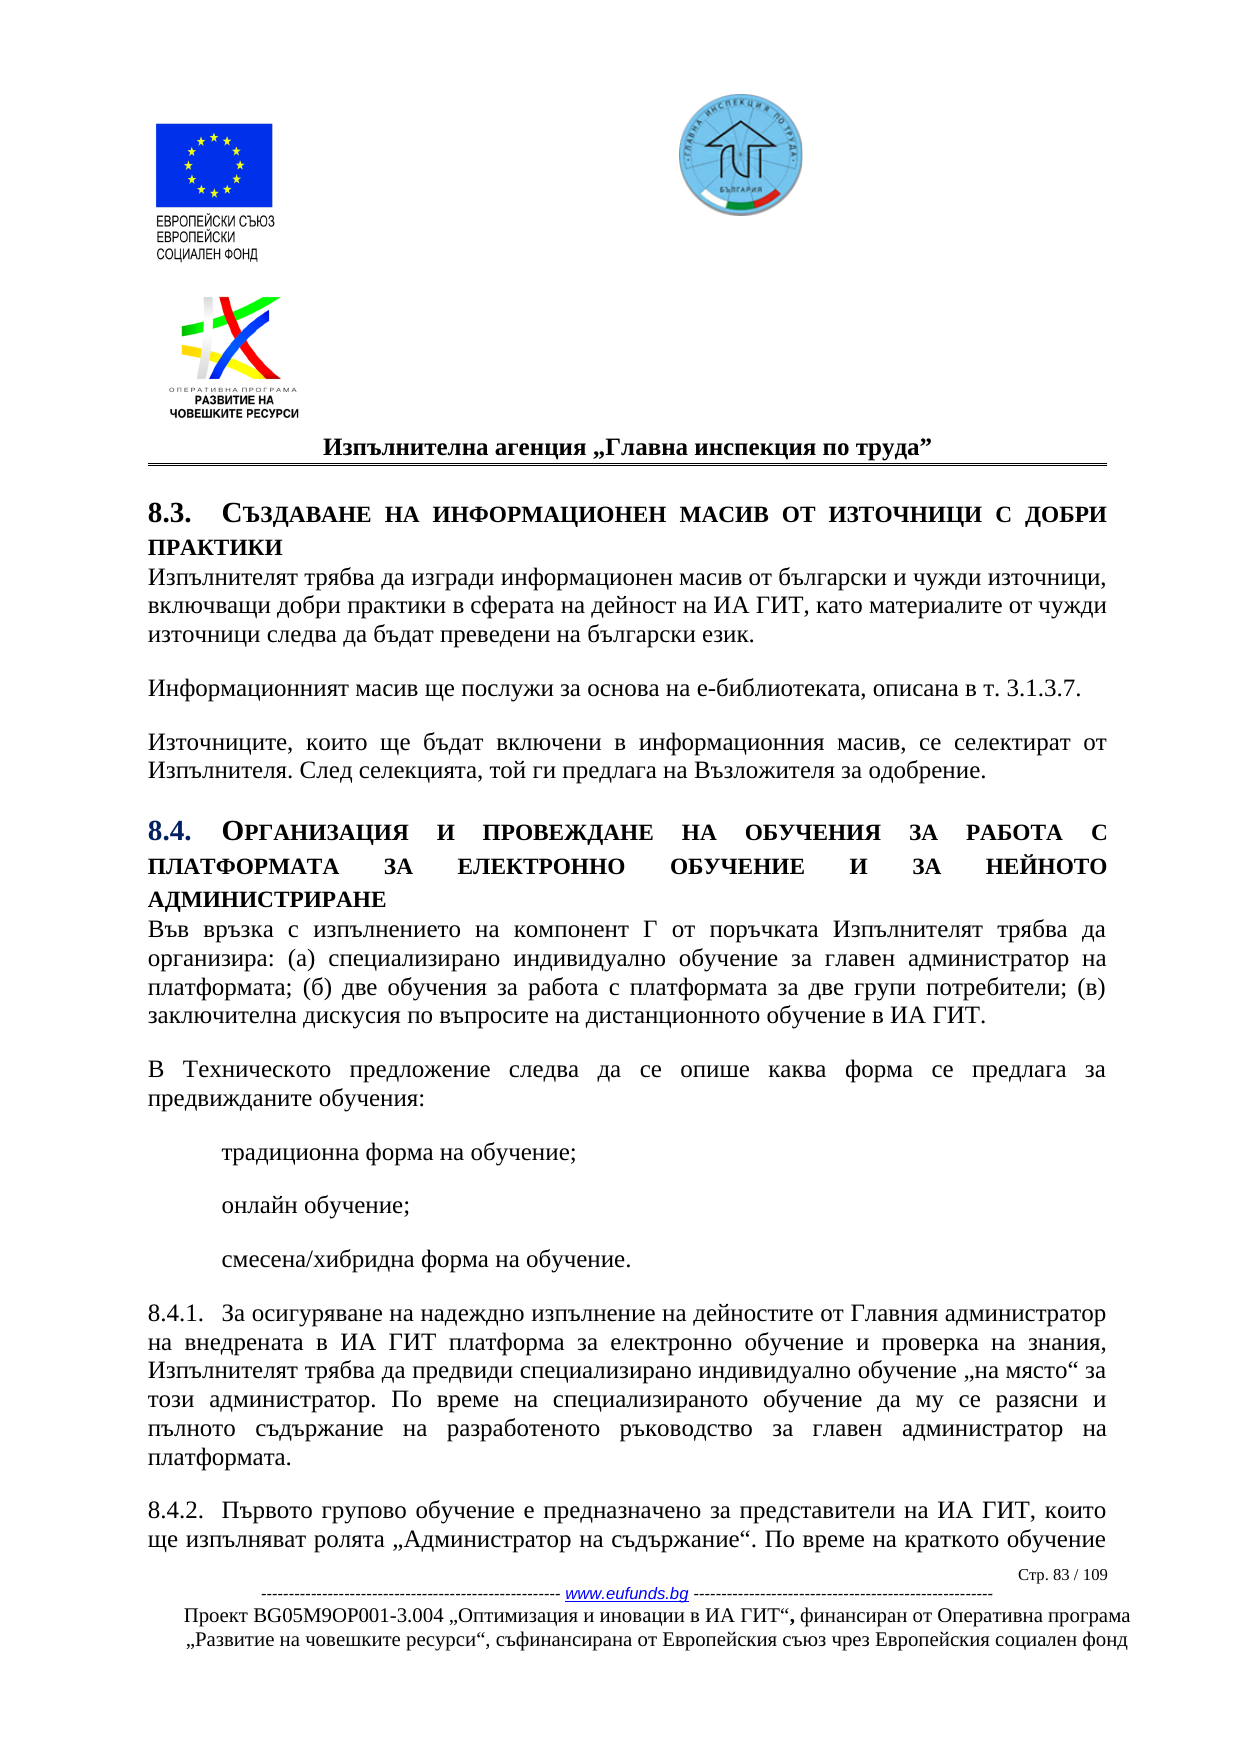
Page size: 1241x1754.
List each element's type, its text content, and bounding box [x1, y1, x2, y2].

text 8.4.1. За осигуряване на надеждно изпълнение на дейностите от Главния администратор на внедрената в ИА ГИТ платформа за електронно обучение и проверка на знания, Изпълнителят трябва да предвиди специализирано индивидуално обучение „на място“ за този администратор. По време на специализираното обучение да му се разясни и пълното съдържание на разработеното ръководство за главен администратор на платформата. [148, 1298, 1107, 1470]
text  традиционна форма на обучение; [148, 1137, 1107, 1165]
text Изпълнителят трябва да изгради информационен масив от български и чужди източници, включващи добри практики в сферата на дейност на ИА ГИТ, като материалите от чужди източници следва да бъдат преведени на български език. [148, 562, 1107, 648]
text Информационният масив ще послужи за основа на е-библиотеката, описана в т. 3.1.3.7. [148, 673, 1107, 702]
text 8.4.2. Първото групово обучение е предназначено за представители на ИА ГИТ, които ще изпълняват ролята „Администратор на съдържание“. По време на краткото обучение [148, 1495, 1107, 1553]
subtitle 8.4. Организация и провеждане на обучения за работа с платформата за електронно обучение и за нейното администриране [148, 813, 1107, 914]
text Източниците, които ще бъдат включени в информационния масив, се селектират от Изпълнителя. След селекцията, той ги предлага на Възложителя за одобрение. [148, 727, 1107, 784]
text В Техническото предложение следва да се опише каква форма се предлага за предвижданите обучения: [148, 1054, 1107, 1112]
text Във връзка с изпълнението на компонент Г от поръчката Изпълнителят трябва да организира: (а) специализирано индивидуално обучение за главен администратор на платформата; (б) две обучения за работа с платформата за две групи потребители; (в) заключителна дискусия по въпросите на дистанционното обучение в ИА ГИТ. [148, 914, 1107, 1029]
subtitle 8.3. Създаване на информационен масив от източници с добри практики [148, 495, 1107, 562]
text  смесена/хибридна форма на обучение. [148, 1244, 1107, 1273]
text  онлайн обучение; [148, 1190, 1107, 1219]
